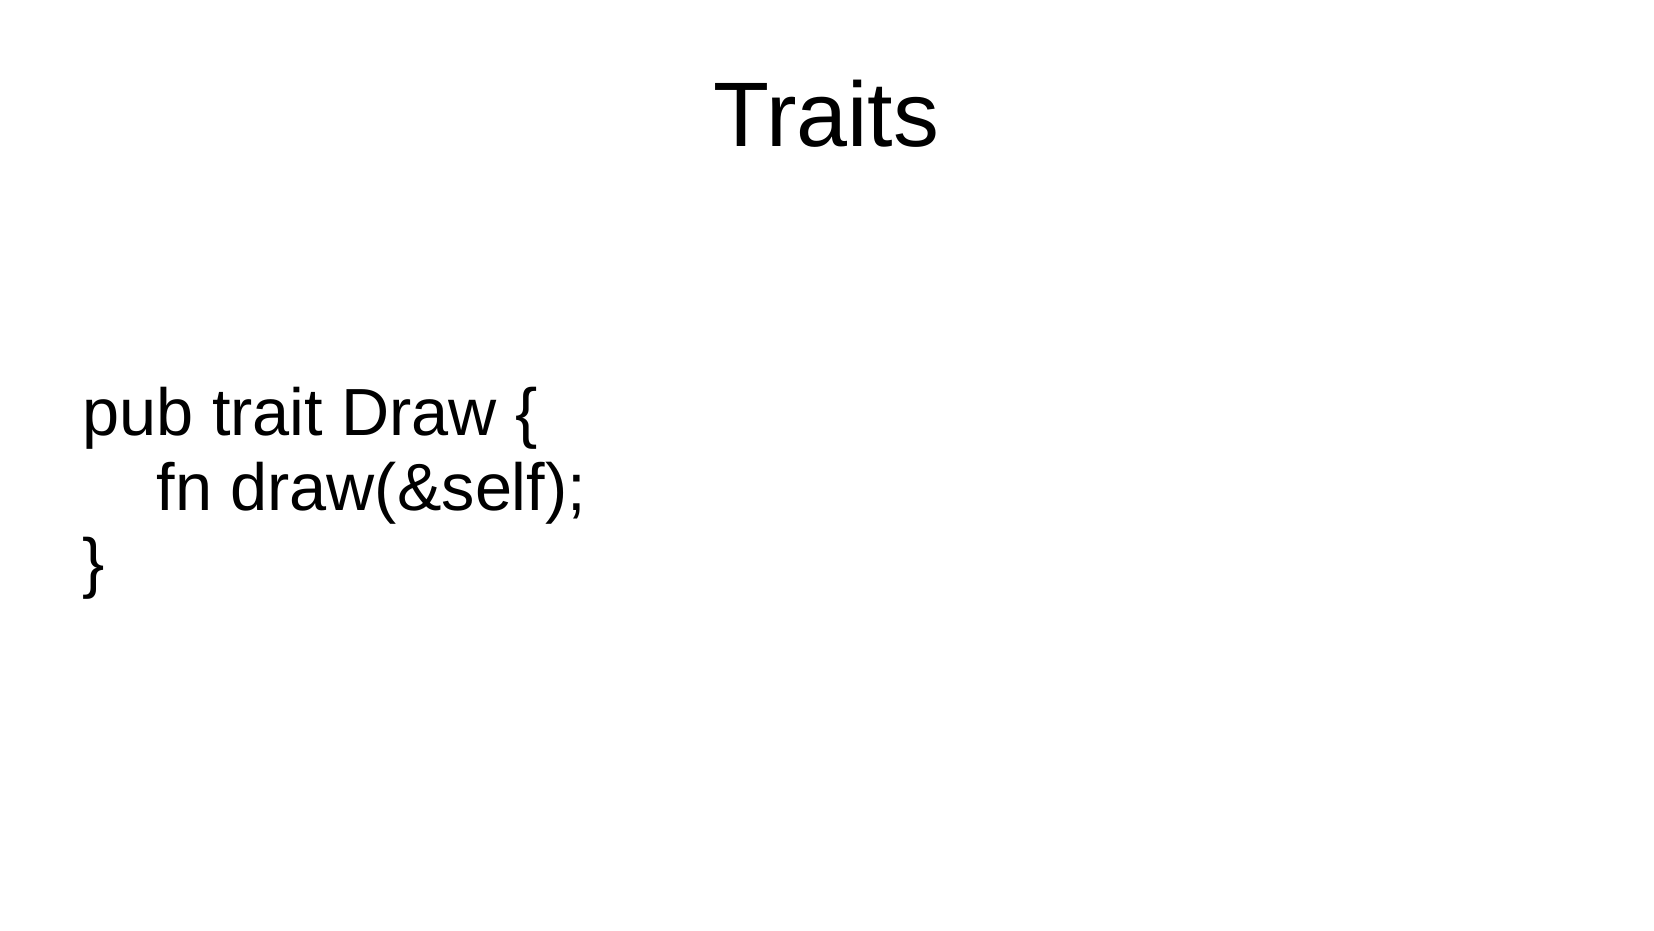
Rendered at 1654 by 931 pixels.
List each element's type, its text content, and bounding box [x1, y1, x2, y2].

title Traits [82, 37, 1571, 193]
subtitle pub trait Draw { fn draw(&self); } [82, 217, 1571, 758]
